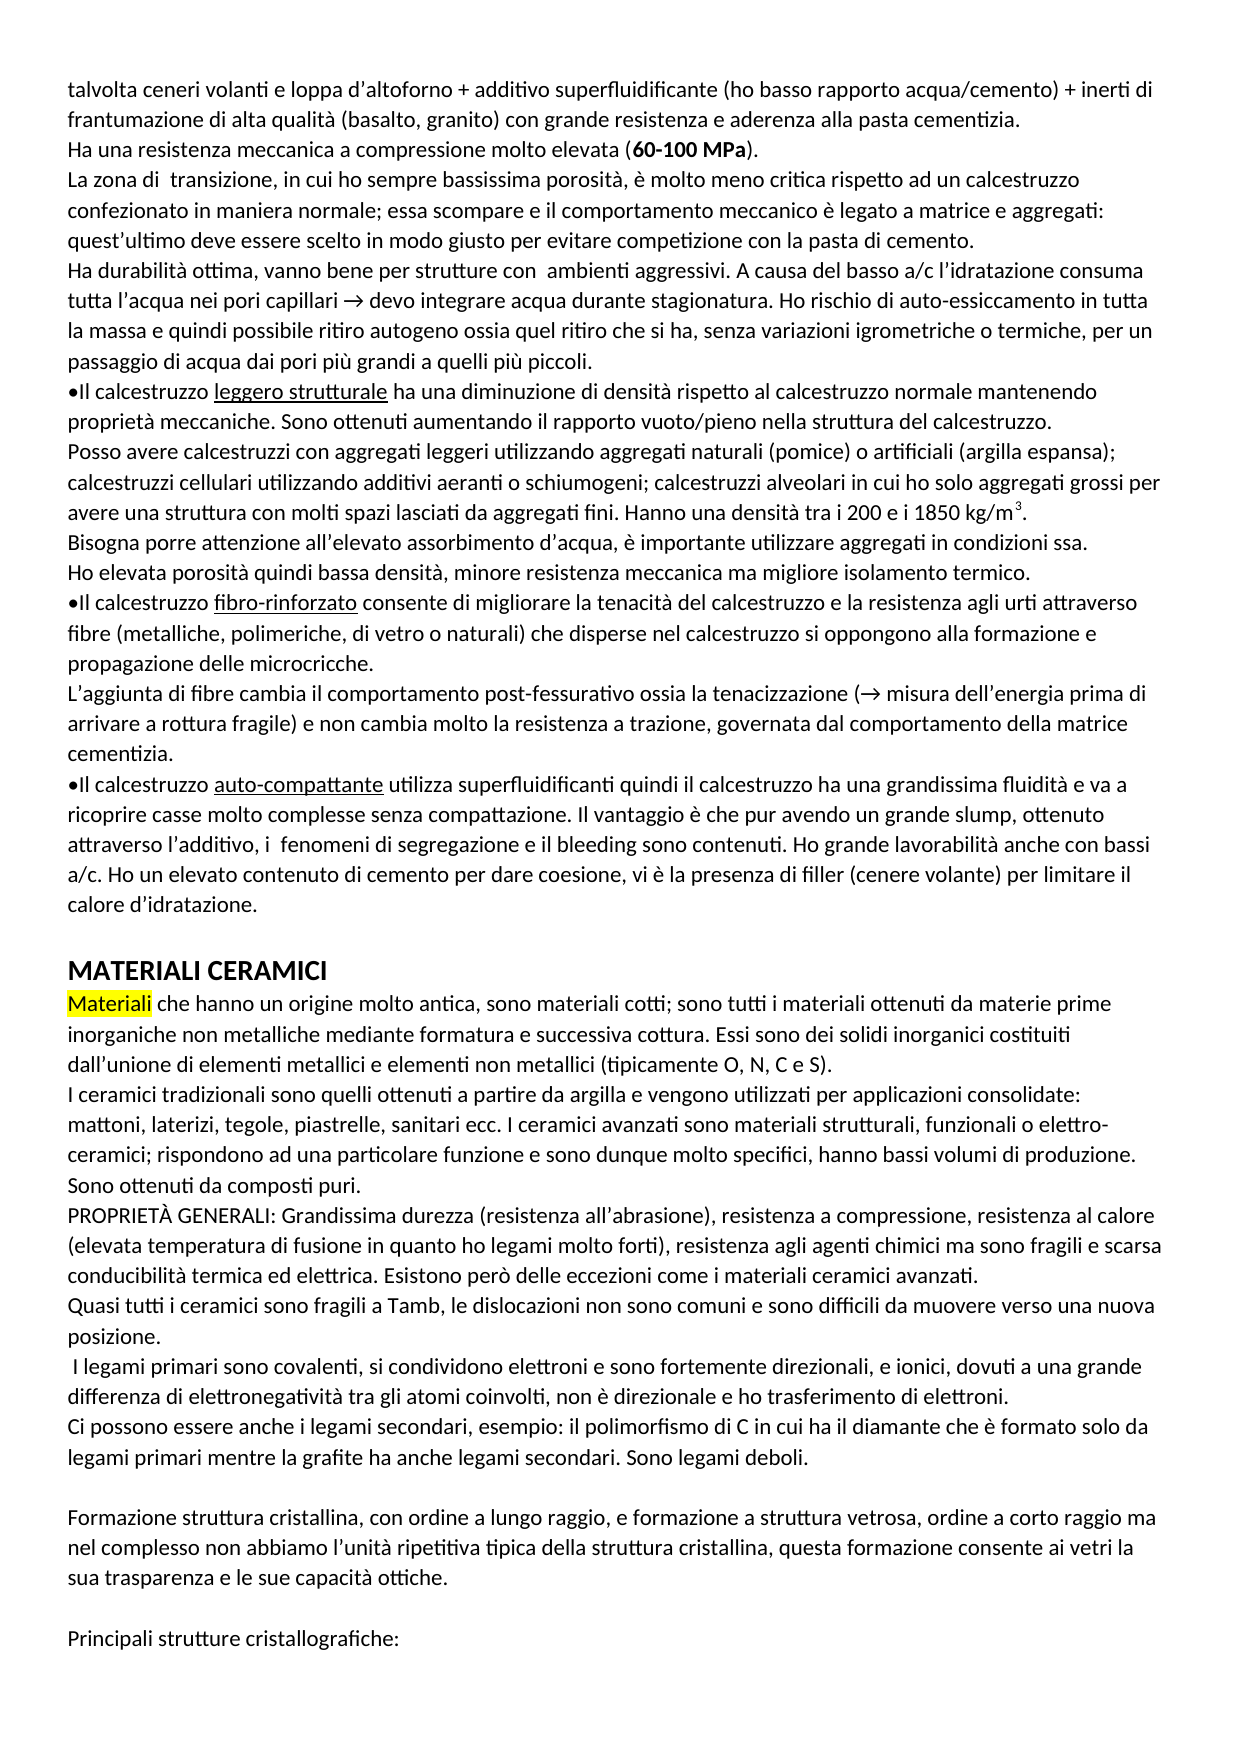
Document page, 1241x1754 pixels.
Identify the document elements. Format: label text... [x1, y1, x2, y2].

text talvolta ceneri volanti e loppa d’altoforno + additivo superfluidificante (ho basso rapporto acqua/cemento) + inerti di frantumazione di alta qualità (basalto, granito) con grande resistenza e aderenza alla pasta cementizia. Ha una resistenza meccanica a compressione molto elevata (60-100 MPa). La zona di transizione, in cui ho sempre bassissima porosità, è molto meno critica rispetto ad un calcestruzzo confezionato in maniera normale; essa scompare e il comportamento meccanico è legato a matrice e aggregati: quest’ultimo deve essere scelto in modo giusto per evitare competizione con la pasta di cemento. Ha durabilità ottima, vanno bene per strutture con ambienti aggressivi. A causa del basso a/c l’idratazione consuma tutta l’acqua nei pori capillari → devo integrare acqua durante stagionatura. Ho rischio di auto-essiccamento in tutta la massa e quindi possibile ritiro autogeno ossia quel ritiro che si ha, senza variazioni igrometriche o termiche, per un passaggio di acqua dai pori più grandi a quelli più piccoli. •Il calcestruzzo leggero strutturale ha una diminuzione di densità rispetto al calcestruzzo normale mantenendo proprietà meccaniche. Sono ottenuti aumentando il rapporto vuoto/pieno nella struttura del calcestruzzo. Posso avere calcestruzzi con aggregati leggeri utilizzando aggregati naturali (pomice) o artificiali (argilla espansa); calcestruzzi cellulari utilizzando additivi aeranti o schiumogeni; calcestruzzi alveolari in cui ho solo aggregati grossi per avere una struttura con molti spazi lasciati da aggregati fini. Hanno una densità tra i 200 e i 1850 kg/m3. Bisogna porre attenzione all’elevato assorbimento d’acqua, è importante utilizzare aggregati in condizioni ssa. Ho elevata porosità quindi bassa densità, minore resistenza meccanica ma migliore isolamento termico. •Il calcestruzzo fibro-rinforzato consente di migliorare la tenacità del calcestruzzo e la resistenza agli urti attraverso fibre (metalliche, polimeriche, di vetro o naturali) che disperse nel calcestruzzo si oppongono alla formazione e propagazione delle microcricche. L’aggiunta di fibre cambia il comportamento post-fessurativo ossia la tenacizzazione (→ misura dell’energia prima di arrivare a rottura fragile) e non cambia molto la resistenza a trazione, governata dal comportamento della matrice cementizia. •Il calcestruzzo auto-compattante utilizza superfluidificanti quindi il calcestruzzo ha una grandissima fluidità e va a ricoprire casse molto complesse senza compattazione. Il vantaggio è che pur avendo un grande slump, ottenuto attraverso l’additivo, i fenomeni di segregazione e il bleeding sono contenuti. Ho grande lavorabilità anche con bassi a/c. Ho un elevato contenuto di cemento per dare coesione, vi è la presenza di filler (cenere volante) per limitare il calore d’idratazione. MATERIALI CERAMICI Materiali che hanno un origine molto antica, sono materiali cotti; sono tutti i materiali ottenuti da materie prime inorganiche non metalliche mediante formatura e successiva cottura. Essi sono dei solidi inorganici costituiti dall’unione di elementi metallici e elementi non metallici (tipicamente O, N, C e S). I ceramici tradizionali sono quelli ottenuti a partire da argilla e vengono utilizzati per applicazioni consolidate: mattoni, laterizi, tegole, piastrelle, sanitari ecc. I ceramici avanzati sono materiali strutturali, funzionali o elettro-ceramici; rispondono ad una particolare funzione e sono dunque molto specifici, hanno bassi volumi di produzione. Sono ottenuti da composti puri. PROPRIETÀ GENERALI: Grandissima durezza (resistenza all’abrasione), resistenza a compressione, resistenza al calore (elevata temperatura di fusione in quanto ho legami molto forti), resistenza agli agenti chimici ma sono fragili e scarsa conducibilità termica ed elettrica. Esistono però delle eccezioni come i materiali ceramici avanzati. Quasi tutti i ceramici sono fragili a Tamb, le dislocazioni non sono comuni e sono difficili da muovere verso una nuova posizione. I legami primari sono covalenti, si condividono elettroni e sono fortemente direzionali, e ionici, dovuti a una grande differenza di elettronegatività tra gli atomi coinvolti, non è direzionale e ho trasferimento di elettroni. Ci possono essere anche i legami secondari, esempio: il polimorfismo di C in cui ha il diamante che è formato solo da legami primari mentre la grafite ha anche legami secondari. Sono legami deboli. Formazione struttura cristallina, con ordine a lungo raggio, e formazione a struttura vetrosa, ordine a corto raggio ma nel complesso non abbiamo l’unità ripetitiva tipica della struttura cristallina, questa formazione consente ai vetri la sua trasparenza e le sue capacità ottiche. Principali strutture cristallografiche: [67, 75, 1165, 1652]
